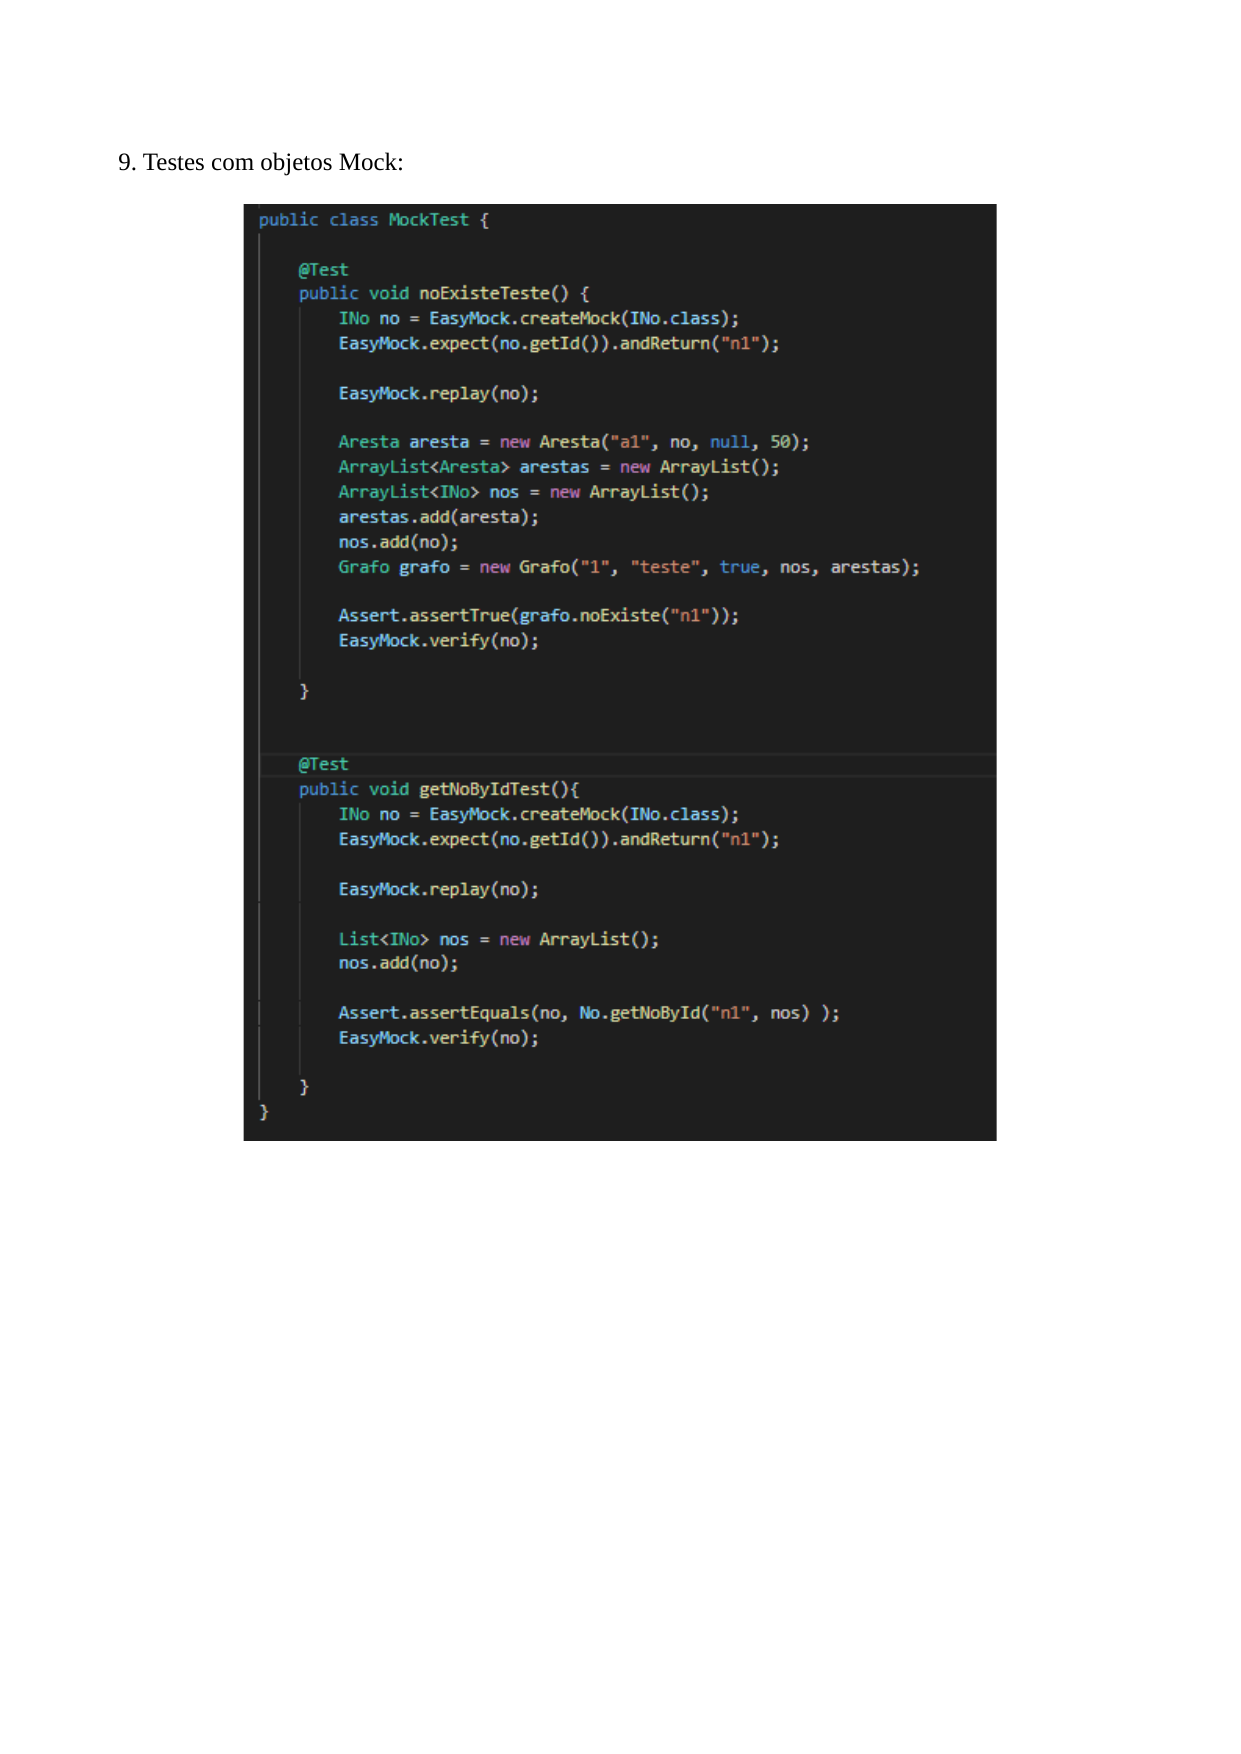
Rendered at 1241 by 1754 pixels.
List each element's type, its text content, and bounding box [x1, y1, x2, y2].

text 9. Testes com objetos Mock: [118, 147, 1122, 176]
picture [243, 204, 997, 1141]
